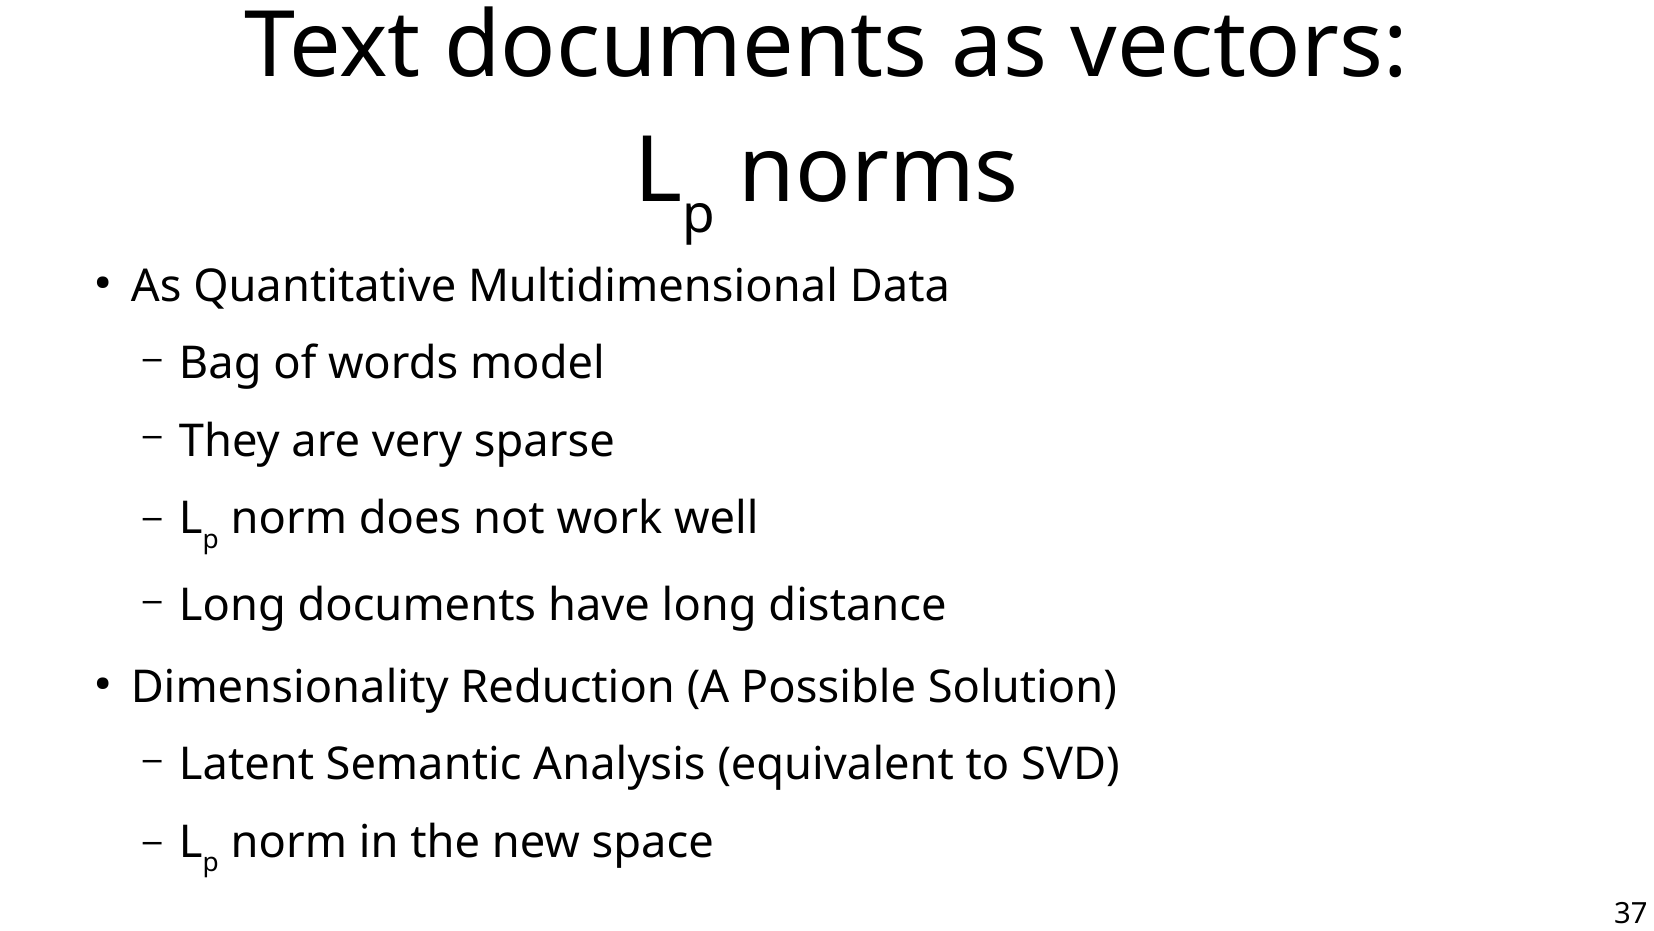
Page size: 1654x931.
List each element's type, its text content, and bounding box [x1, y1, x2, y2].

list As Quantitative Multidimensional Data Bag of words model They are very sparse Lp norm does not work well Long documents have long distance Dimensionality Reduction (A Possible Solution) Latent Semantic Analysis (equivalent to SVD) Lp norm in the new space [82, 253, 1571, 886]
title Text documents as vectors: Lp norms [82, 0, 1571, 228]
